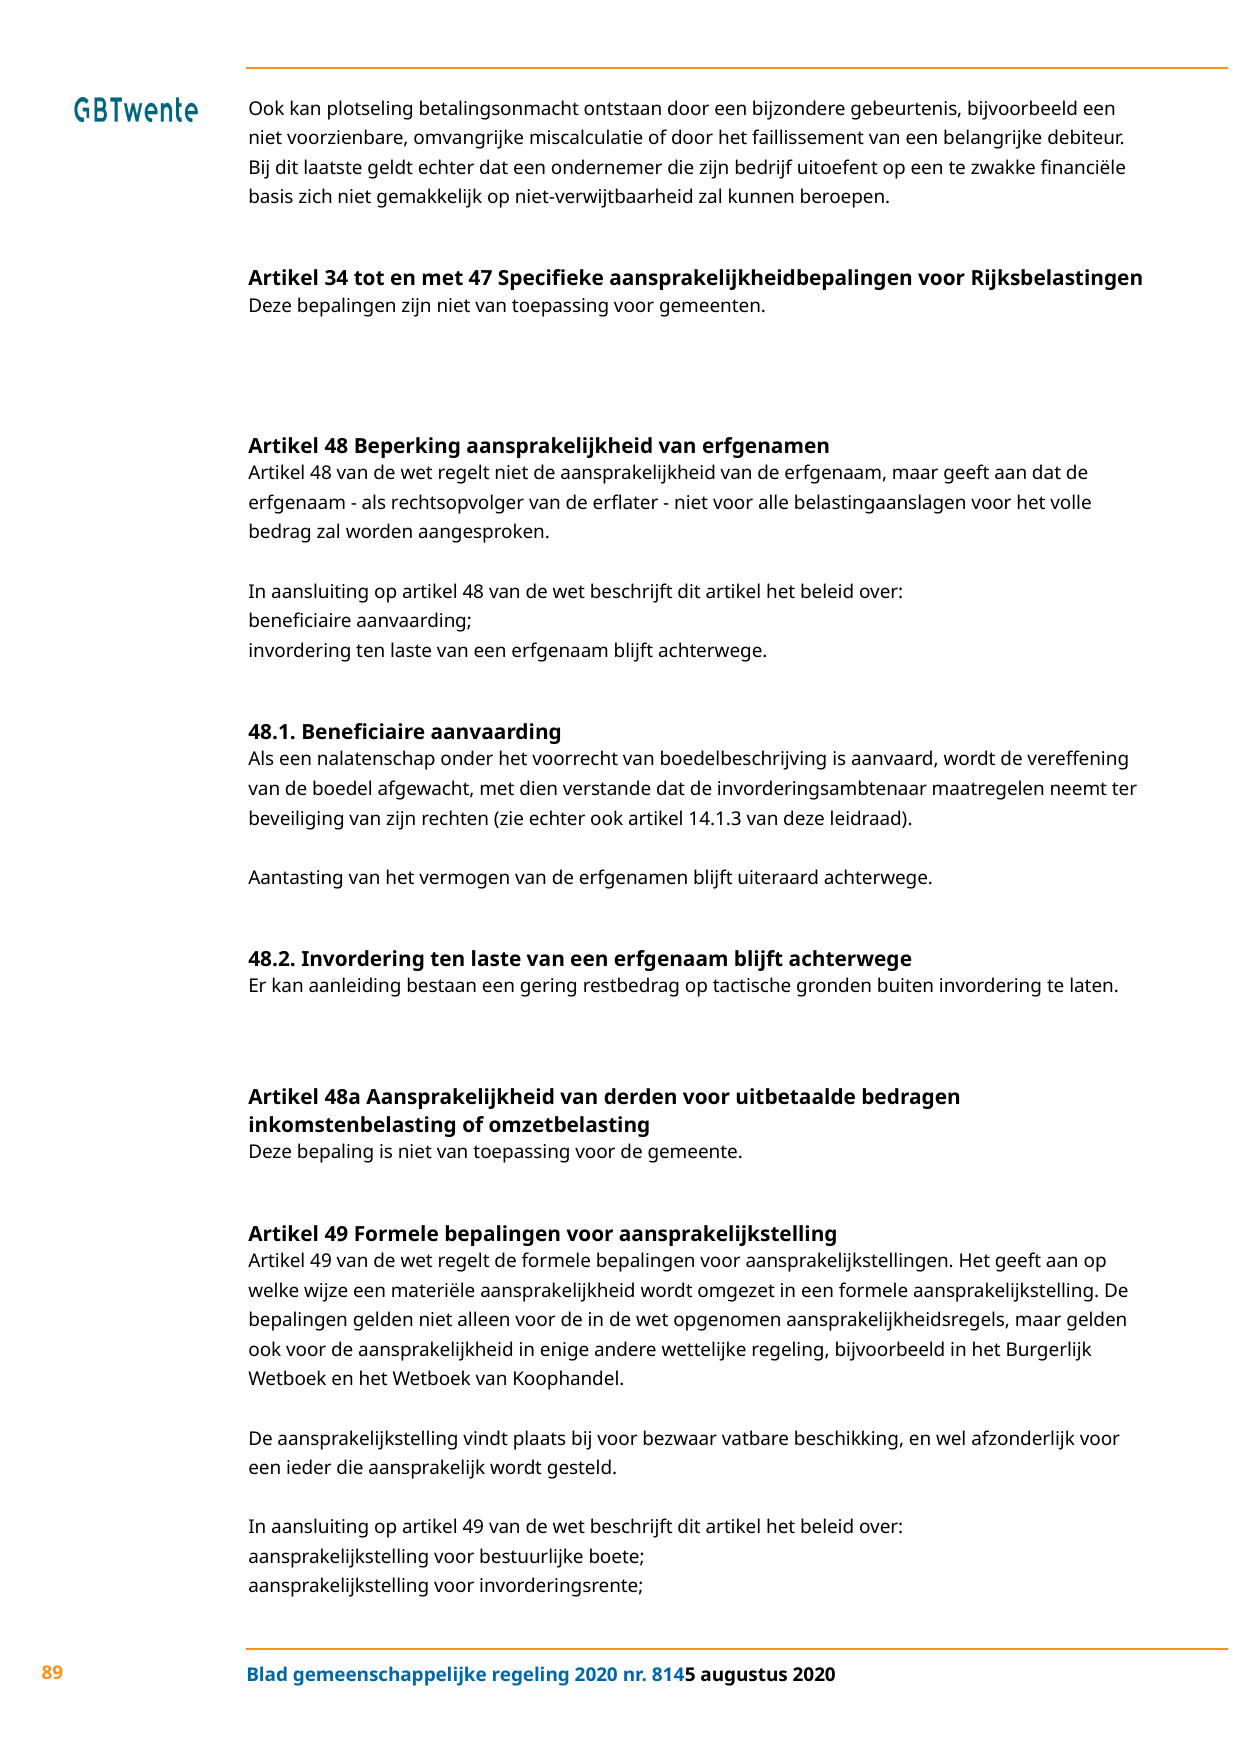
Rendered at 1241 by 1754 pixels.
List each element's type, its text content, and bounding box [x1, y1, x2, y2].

text De aansprakelijkstelling vindt plaats bij voor bezwaar vatbare beschikking, en wel afzonderlijk voor een ieder die aansprakelijk wordt gesteld. [248, 1425, 1152, 1480]
text Artikel 48 van de wet regelt niet de aansprakelijkheid van de erfgenaam, maar geeft aan dat de erfgenaam - als rechtsopvolger van de erflater - niet voor alle belastingaanslagen voor het volle bedrag zal worden aangesproken. [248, 459, 1152, 544]
text In aansluiting op artikel 48 van de wet beschrijft dit artikel het beleid over: [248, 578, 1152, 604]
text Artikel 49 van de wet regelt de formele bepalingen voor aansprakelijkstellingen. Het geeft aan op welke wijze een materiële aansprakelijkheid wordt omgezet in een formele aansprakelijkstelling. De bepalingen gelden niet alleen voor de in de wet opgenomen aansprakelijkheidsregels, maar gelden ook voor de aansprakelijkheid in enige andere wettelijke regeling, bijvoorbeeld in het Burgerlijk Wetboek en het Wetboek van Koophandel. [248, 1247, 1152, 1391]
text Als een nalatenschap onder het voorrecht van boedelbeschrijving is aanvaard, wordt de vereffening van de boedel afgewacht, met dien verstande dat de invorderingsambtenaar maatregelen neemt ter beveiliging van zijn rechten (zie echter ook artikel 14.1.3 van deze leidraad). [248, 746, 1152, 830]
text beneficiaire aanvaarding; [248, 607, 1152, 633]
text 48.1. Beneficiaire aanvaarding [248, 717, 1152, 746]
text Ook kan plotseling betalingsonmacht ontstaan door een bijzondere gebeurtenis, bijvoorbeeld een niet voorzienbare, omvangrijke miscalculatie of door het faillissement van een belangrijke debiteur. Bij dit laatste geldt echter dat een ondernemer die zijn bedrijf uitoefent op een te zwakke financiële basis zich niet gemakkelijk op niet-verwijtbaarheid zal kunnen beroepen. [248, 95, 1152, 209]
text Artikel 34 tot en met 47 Specifieke aansprakelijkheidbepalingen voor Rijksbelastingen [248, 263, 1152, 292]
picture [41, 47, 231, 172]
text invordering ten laste van een erfgenaam blijft achterwege. [248, 637, 1152, 663]
text Artikel 49 Formele bepalingen voor aansprakelijkstelling [248, 1219, 1152, 1247]
text Aantasting van het vermogen van de erfgenamen blijft uiteraard achterwege. [248, 864, 1152, 889]
text Artikel 48a Aansprakelijkheid van derden voor uitbetaalde bedragen inkomstenbelasting of omzetbelasting [248, 1082, 1152, 1139]
text Deze bepaling is niet van toepassing voor de gemeente. [248, 1139, 1152, 1164]
text In aansluiting op artikel 49 van de wet beschrijft dit artikel het beleid over: [248, 1513, 1152, 1539]
text aansprakelijkstelling voor bestuurlijke boete; [248, 1543, 1152, 1569]
text 48.2. Invordering ten laste van een erfgenaam blijft achterwege [248, 944, 1152, 972]
text Er kan aanleiding bestaan een gering restbedrag op tactische gronden buiten invordering te laten. [248, 972, 1152, 998]
text Deze bepalingen zijn niet van toepassing voor gemeenten. [248, 292, 1152, 318]
text Artikel 48 Beperking aansprakelijkheid van erfgenamen [248, 431, 1152, 459]
text aansprakelijkstelling voor invorderingsrente; [248, 1573, 1152, 1598]
